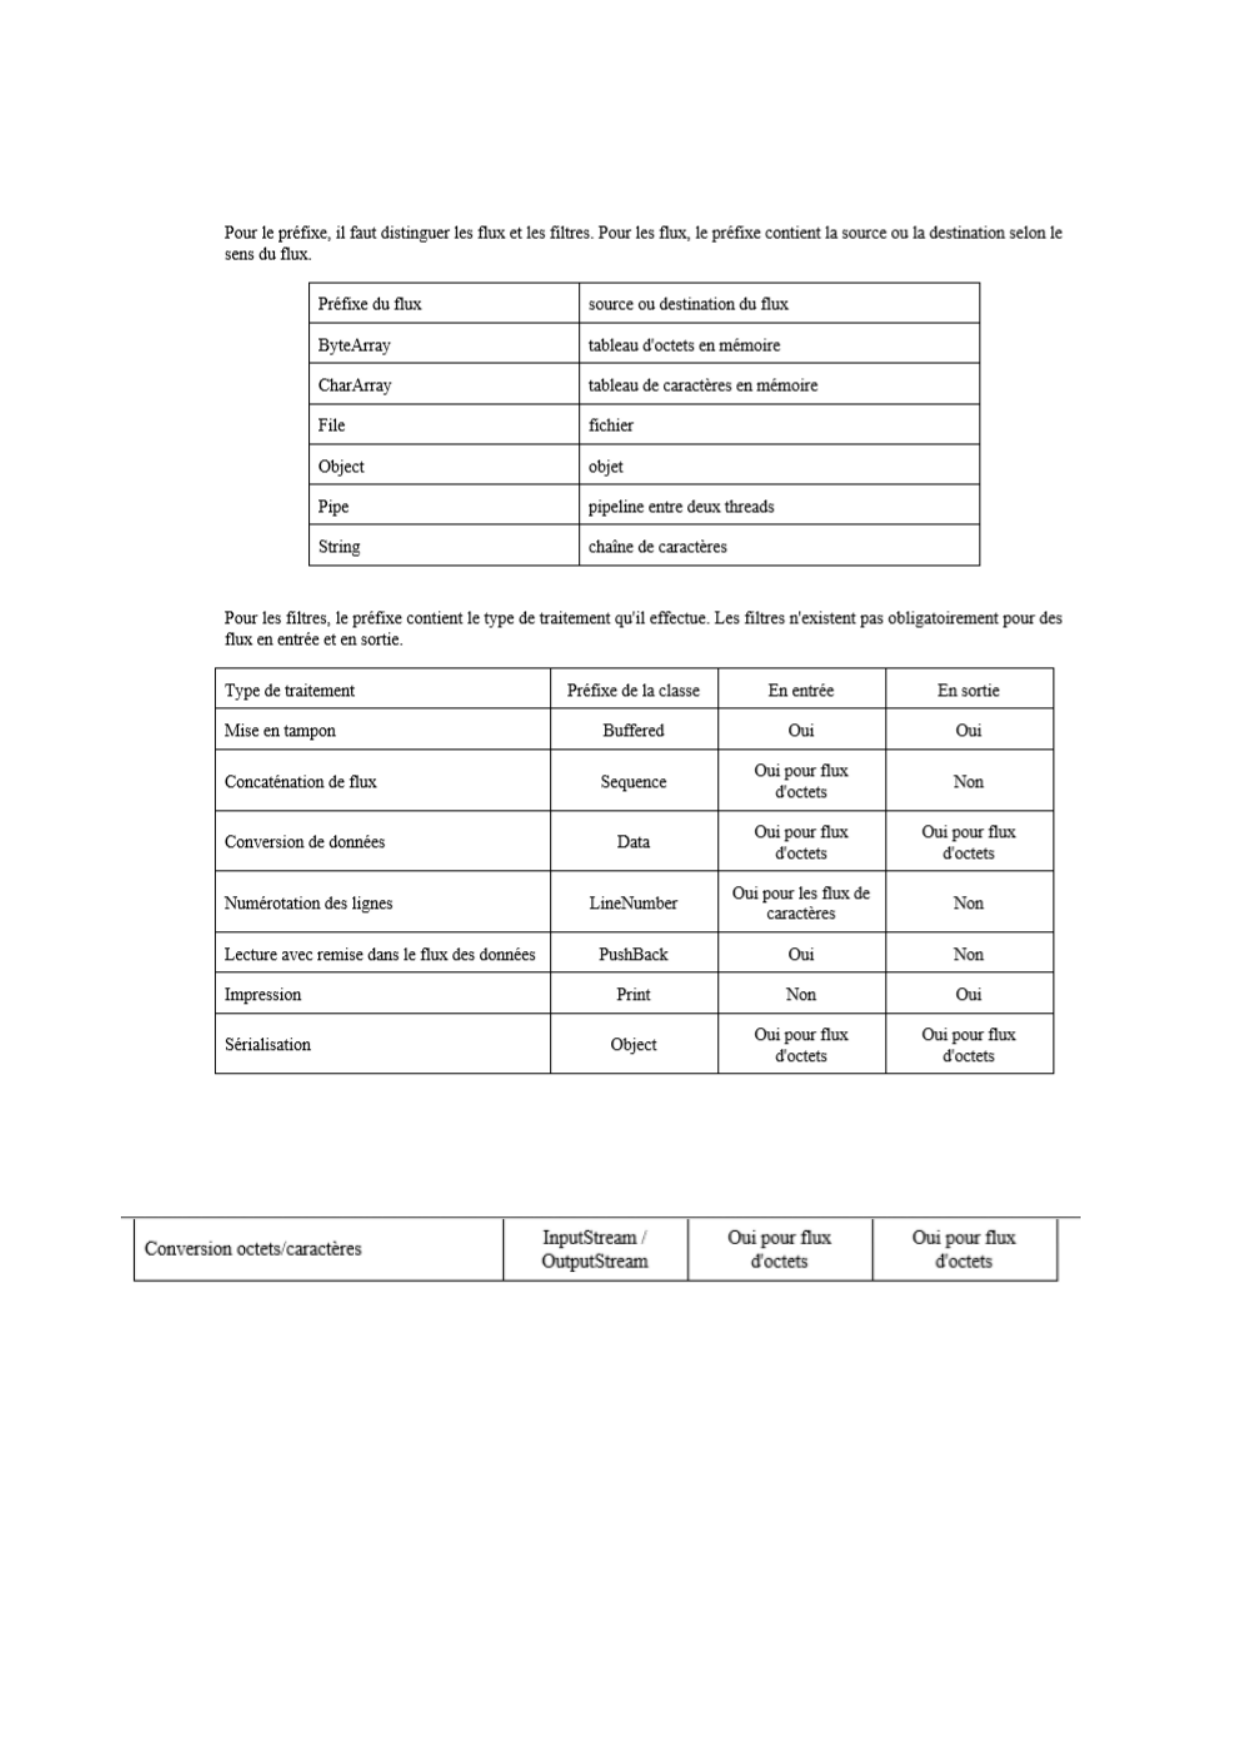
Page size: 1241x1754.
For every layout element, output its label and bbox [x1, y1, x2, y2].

picture [121, 204, 1119, 1109]
picture [120, 1185, 1081, 1310]
